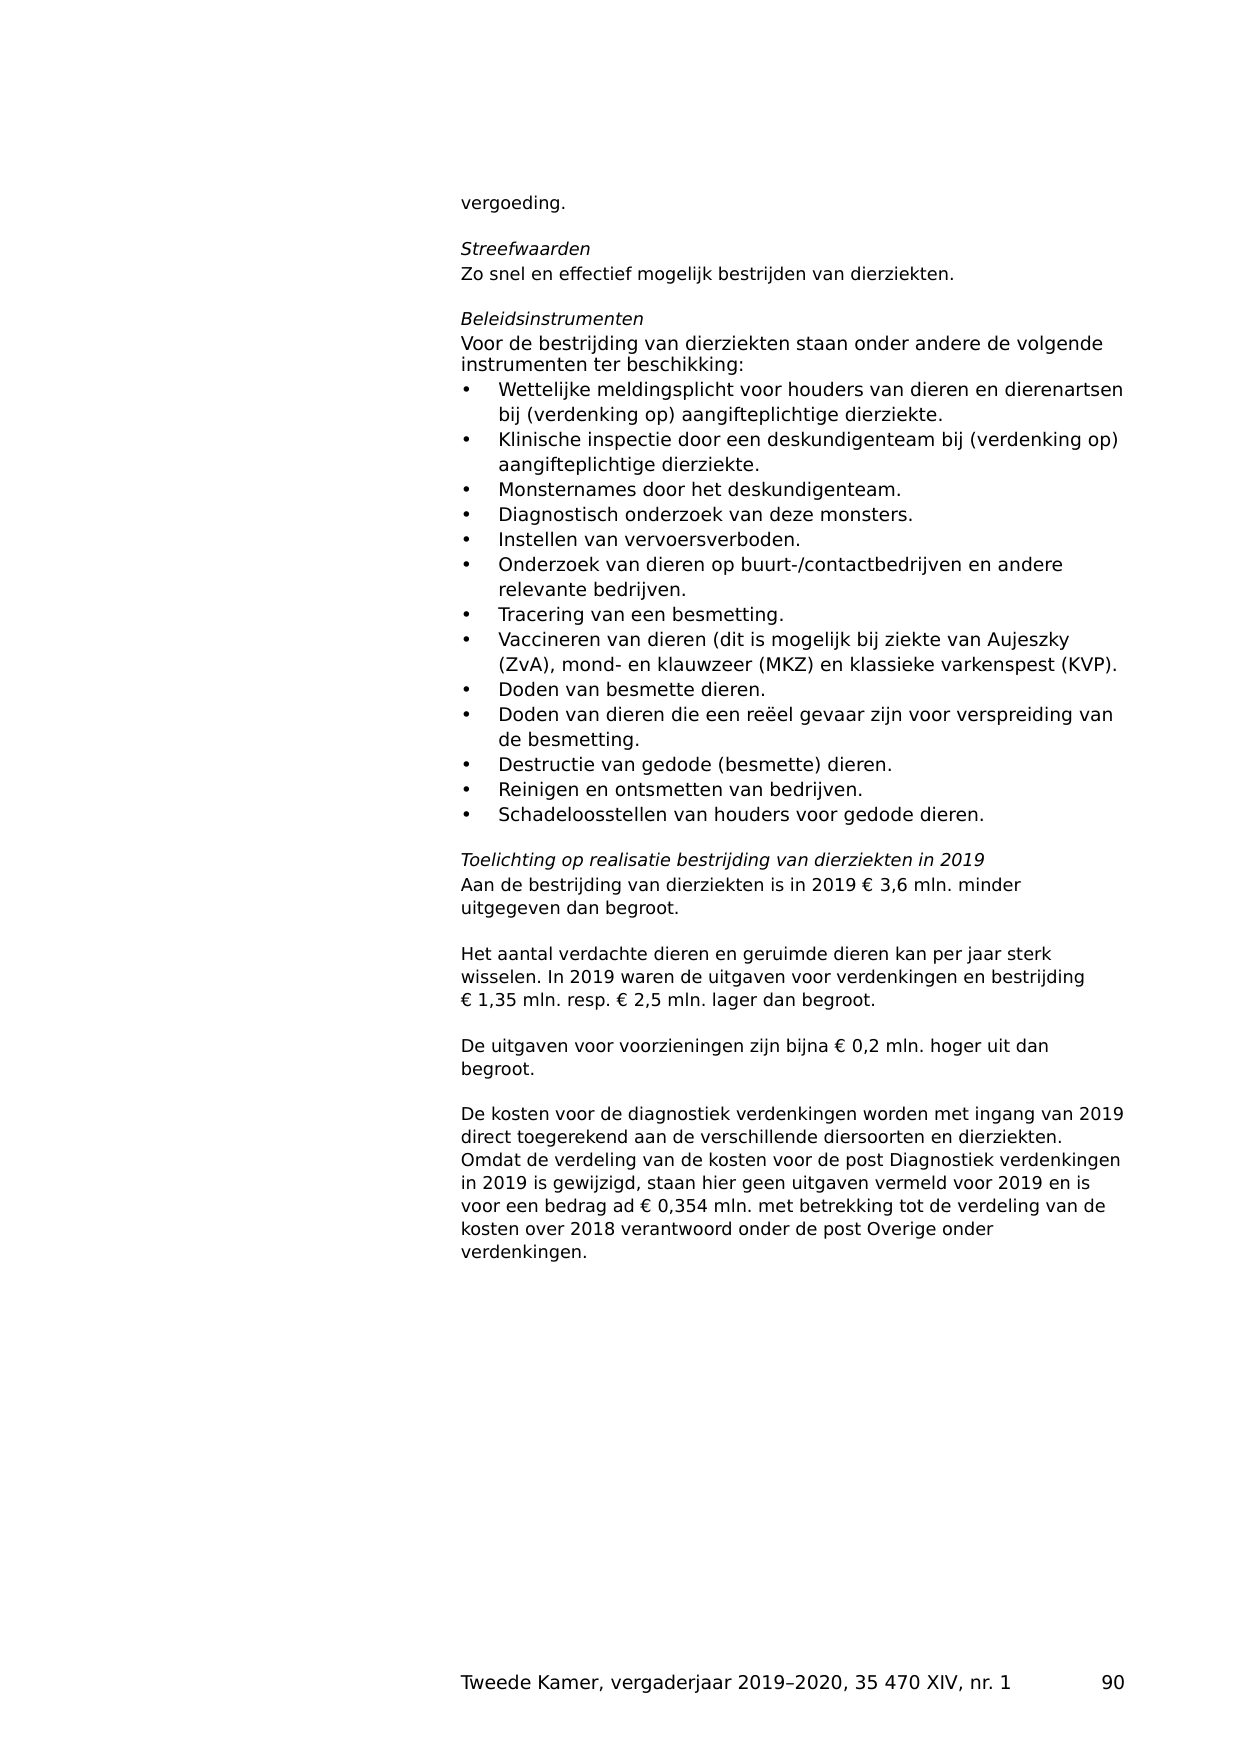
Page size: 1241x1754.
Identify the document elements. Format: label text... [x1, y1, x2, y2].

text vergoeding. [461, 191, 1125, 214]
list Onderzoek van dieren op buurt-/contactbedrijven en andere relevante bedrijven. [461, 551, 1125, 601]
list Destructie van gedode (besmette) dieren. [461, 751, 1125, 776]
text Zo snel en effectief mogelijk bestrijden van dierziekten. [461, 262, 1125, 284]
text Voor de bestrijding van dierziekten staan onder andere de volgende instrumenten ter beschikking: [461, 332, 1125, 376]
text De uitgaven voor voorzieningen zijn bijna € 0,2 mln. hoger uit dan begroot. [461, 1034, 1125, 1079]
list Vaccineren van dieren (dit is mogelijk bij ziekte van Aujeszky (ZvA), mond- en klauwzeer (MKZ) en klassieke varkenspest (KVP). [461, 626, 1125, 676]
text De kosten voor de diagnostiek verdenkingen worden met ingang van 2019 direct toegerekend aan de verschillende diersoorten en dierziekten. Omdat de verdeling van de kosten voor de post Diagnostiek verdenkingen in 2019 is gewijzigd, staan hier geen uitgaven vermeld voor 2019 en is voor een bedrag ad € 0,354 mln. met betrekking tot de verdeling van de kosten over 2018 verantwoord onder de post Overige onder verdenkingen. [461, 1102, 1125, 1309]
list Diagnostisch onderzoek van deze monsters. [461, 501, 1125, 526]
list Reinigen en ontsmetten van bedrijven. [461, 776, 1125, 801]
list Doden van besmette dieren. [461, 676, 1125, 701]
text Streefwaarden [461, 237, 1125, 259]
text Het aantal verdachte dieren en geruimde dieren kan per jaar sterk wisselen. In 2019 waren de uitgaven voor verdenkingen en bestrijding € 1,35 mln. resp. € 2,5 mln. lager dan begroot. [461, 942, 1125, 1011]
list Instellen van vervoersverboden. [461, 526, 1125, 551]
list Klinische inspectie door een deskundigenteam bij (verdenking op) aangifteplichtige dierziekte. [461, 426, 1125, 476]
list Wettelijke meldingsplicht voor houders van dieren en dierenartsen bij (verdenking op) aangifteplichtige dierziekte. [461, 376, 1125, 426]
text Toelichting op realisatie bestrijding van dierziekten in 2019 [461, 848, 1125, 871]
list Monsternames door het deskundigenteam. [461, 476, 1125, 501]
text Beleidsinstrumenten [461, 307, 1125, 330]
list Doden van dieren die een reëel gevaar zijn voor verspreiding van de besmetting. [461, 701, 1125, 751]
list Tracering van een besmetting. [461, 601, 1125, 626]
text Aan de bestrijding van dierziekten is in 2019 € 3,6 mln. minder uitgegeven dan begroot. [461, 873, 1125, 919]
list Schadeloosstellen van houders voor gedode dieren. [461, 801, 1125, 826]
